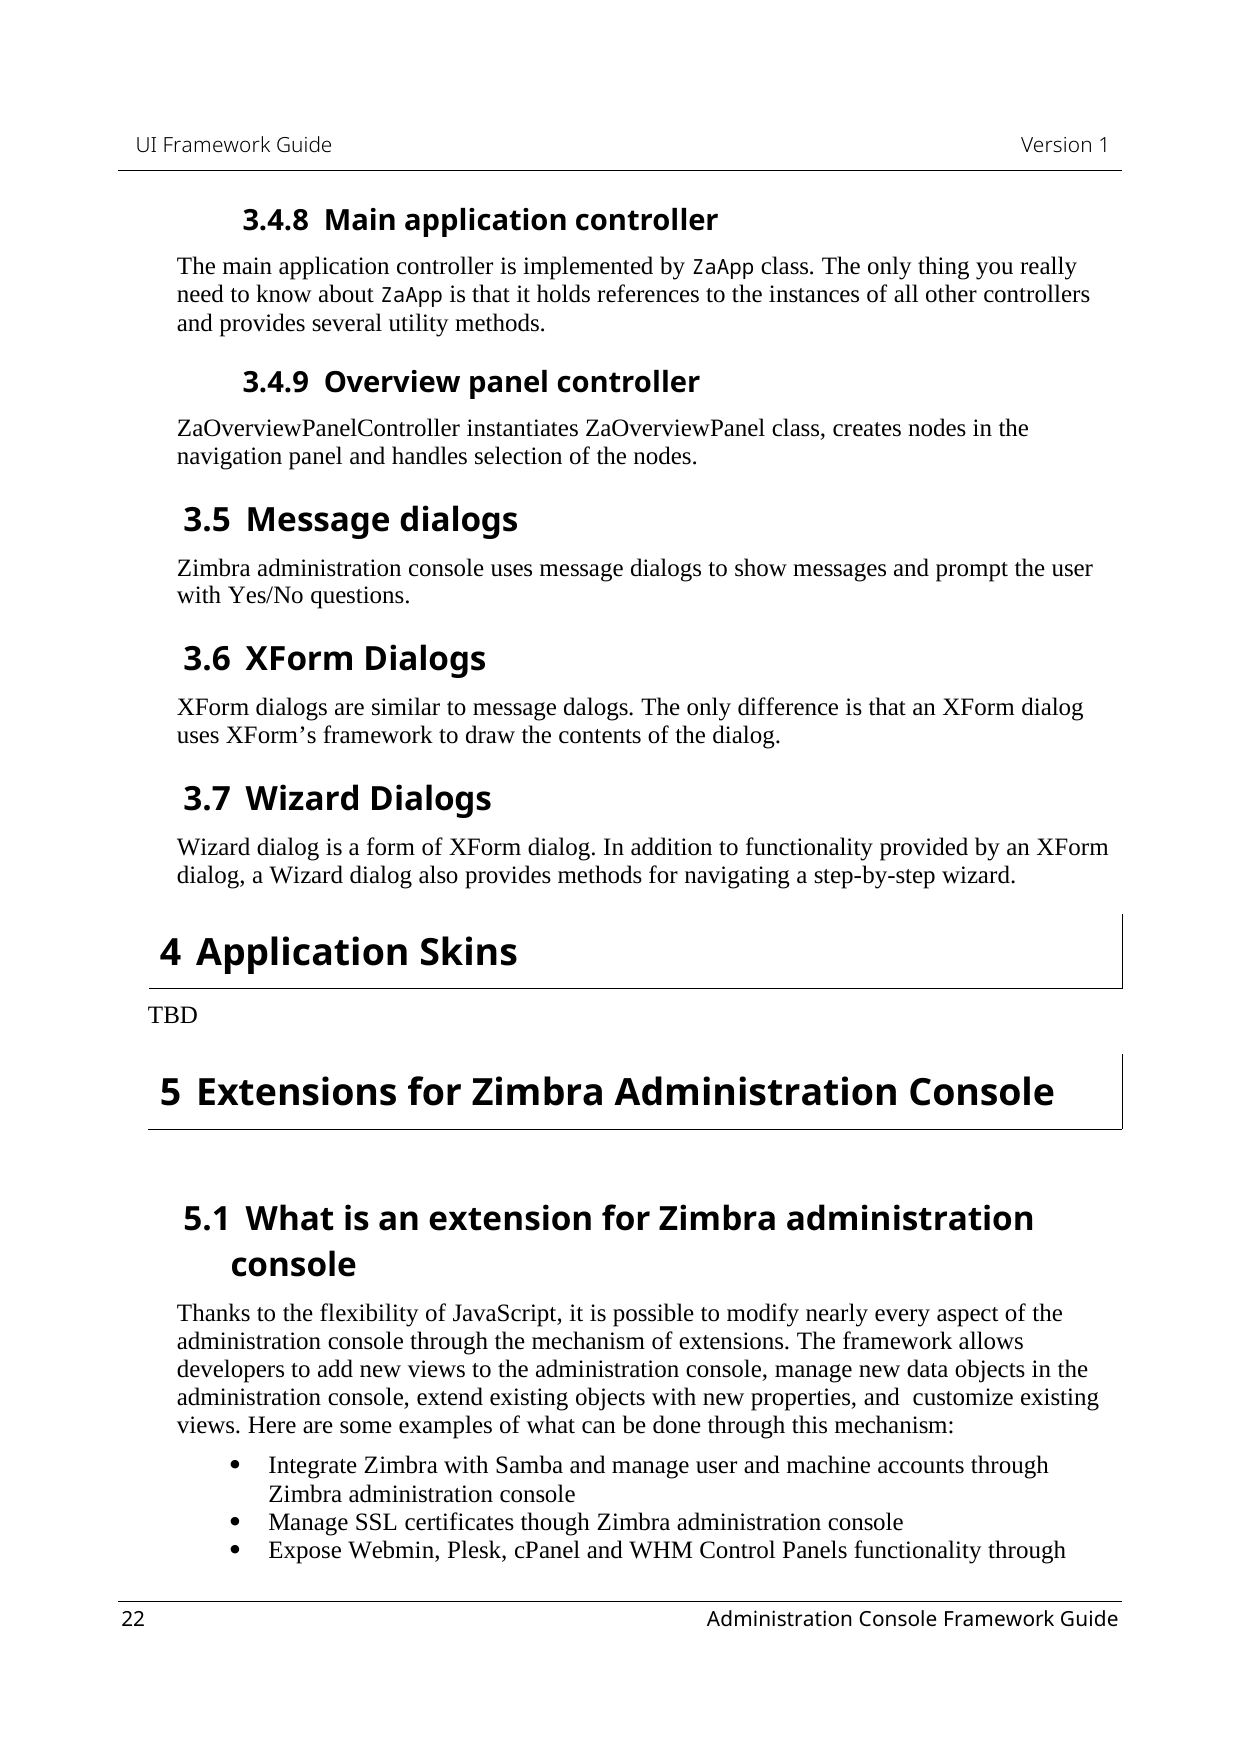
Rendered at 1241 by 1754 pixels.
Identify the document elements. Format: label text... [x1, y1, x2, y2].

subtitle XForm Dialogs [183, 634, 1122, 681]
subtitle Wizard Dialogs [183, 774, 1122, 820]
subtitle Extensions for Zimbra Administration Console [149, 1055, 1122, 1129]
subtitle Overview panel controller [242, 362, 1122, 401]
text Thanks to the flexibility of JavaScript, it is possible to modify nearly every aspect of the administration console through the mechanism of extensions. The framework allows developers to add new views to the administration console, manage new data objects in the administration console, extend existing objects with new properties, and customize existing views. Here are some examples of what can be done through this mechanism: [177, 1299, 1122, 1439]
text Wizard dialog is a form of XForm dialog. In addition to functionality provided by an XForm dialog, a Wizard dialog also provides methods for navigating a step-by-step wizard. [177, 833, 1122, 889]
text XForm dialogs are similar to message dalogs. The only difference is that an XForm dialog uses XForm’s framework to draw the contents of the dialog. [177, 693, 1122, 749]
text The main application controller is implemented by ZaApp class. The only thing you really need to know about ZaApp is that it holds references to the instances of all other controllers and provides several utility methods. [177, 252, 1122, 337]
text Zimbra administration console uses message dialogs to show messages and prompt the user with Yes/No questions. [177, 553, 1122, 609]
text ZaOverviewPanelController instantiates ZaOverviewPanel class, creates nodes in the navigation panel and handles selection of the nodes. [177, 414, 1122, 470]
list Manage SSL certificates though Zimbra administration console [231, 1507, 1122, 1536]
subtitle Application Skins [149, 915, 1122, 988]
subtitle Message dialogs [183, 495, 1122, 541]
text TBD [148, 1001, 1122, 1029]
subtitle Main application controller [242, 200, 1122, 239]
list Expose Webmin, Plesk, cPanel and WHM Control Panels functionality through [231, 1536, 1122, 1563]
list Integrate Zimbra with Samba and manage user and machine accounts through Zimbra administration console [231, 1451, 1122, 1507]
subtitle What is an extension for Zimbra administration console [183, 1194, 1122, 1286]
